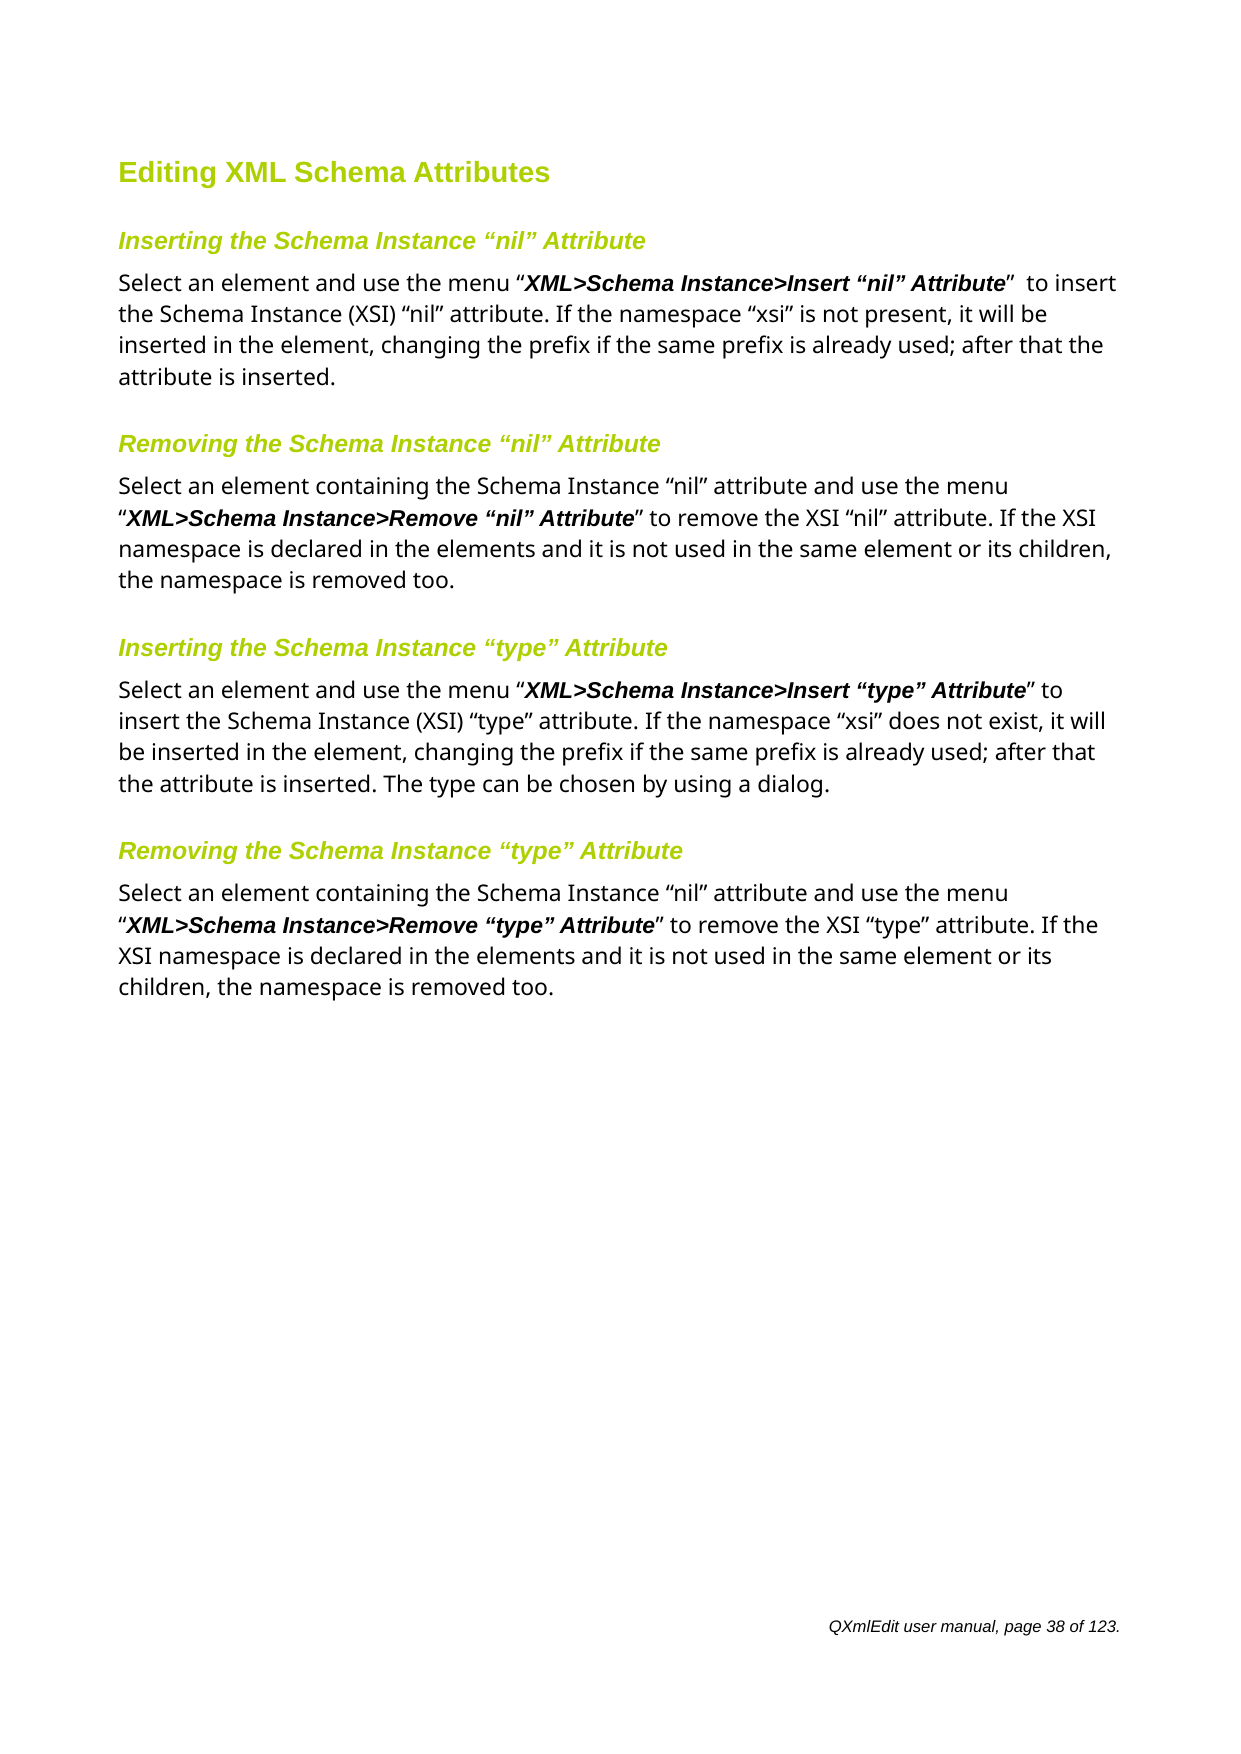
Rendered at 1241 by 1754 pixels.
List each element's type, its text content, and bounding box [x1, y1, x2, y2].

text Select an element containing the Schema Instance “nil” attribute and use the menu “XML>Schema Instance>Remove “type” Attribute” to remove the XSI “type” attribute. If the XSI namespace is declared in the elements and it is not used in the same element or its children, the namespace is removed too. [118, 877, 1122, 1002]
subtitle Inserting the Schema Instance “nil” Attribute [118, 226, 1122, 254]
subtitle Editing XML Schema Attributes [118, 155, 1122, 188]
text Select an element and use the menu “XML>Schema Instance>Insert “type” Attribute” to insert the Schema Instance (XSI) “type” attribute. If the namespace “xsi” does not exist, it will be inserted in the element, changing the prefix if the same prefix is already used; after that the attribute is inserted. The type can be chosen by using a dialog. [118, 674, 1122, 799]
subtitle Removing the Schema Instance “nil” Attribute [118, 429, 1122, 458]
subtitle Removing the Schema Instance “type” Attribute [118, 836, 1122, 865]
subtitle Inserting the Schema Instance “type” Attribute [118, 633, 1122, 661]
text Select an element and use the menu “XML>Schema Instance>Insert “nil” Attribute” to insert the Schema Instance (XSI) “nil” attribute. If the namespace “xsi” is not present, it will be inserted in the element, changing the prefix if the same prefix is already used; after that the attribute is inserted. [118, 267, 1122, 392]
text Select an element containing the Schema Instance “nil” attribute and use the menu “XML>Schema Instance>Remove “nil” Attribute” to remove the XSI “nil” attribute. If the XSI namespace is declared in the elements and it is not used in the same element or its children, the namespace is removed too. [118, 470, 1122, 595]
